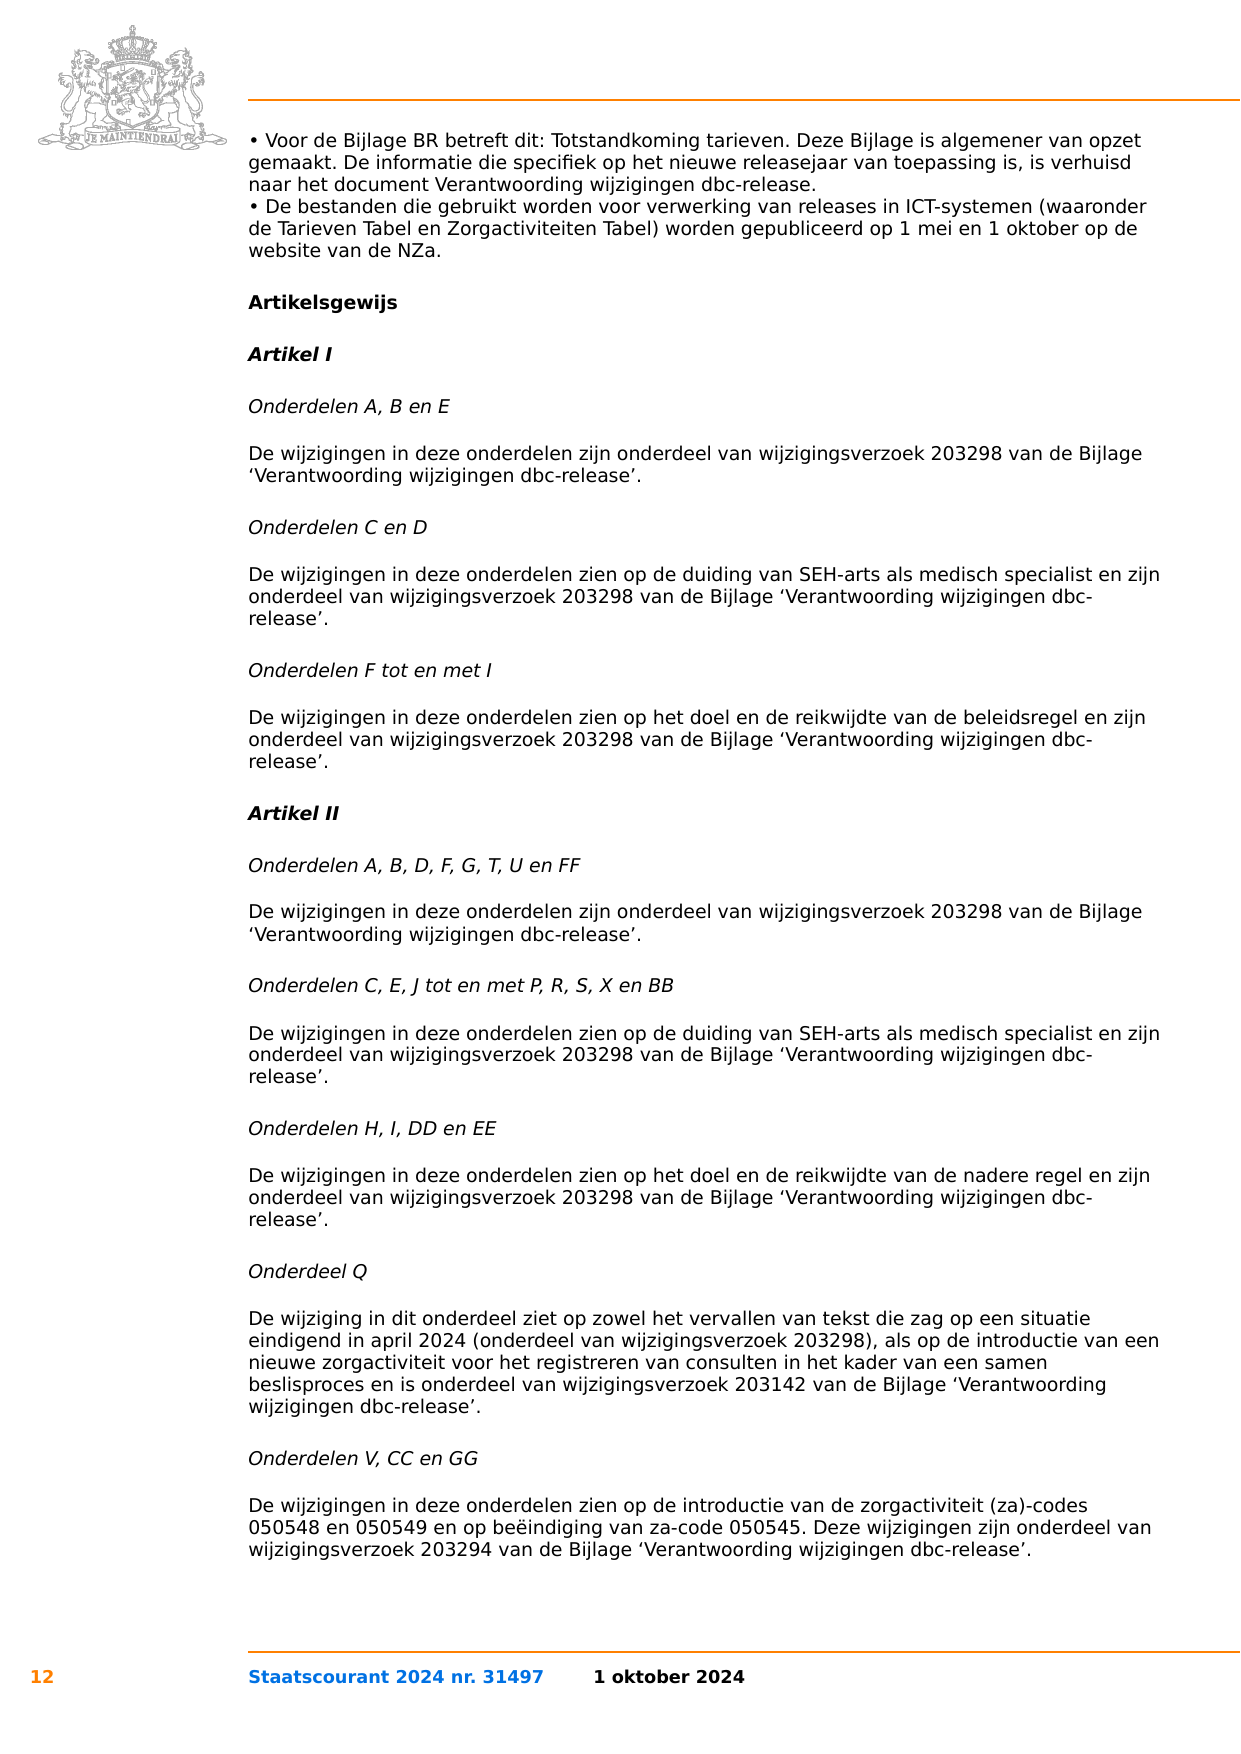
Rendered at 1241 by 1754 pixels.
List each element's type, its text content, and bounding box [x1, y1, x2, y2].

text De wijzigingen in deze onderdelen zien op de introductie van de zorgactiviteit (za)-codes 050548 en 050549 en op beëindiging van za-code 050545. Deze wijzigingen zijn onderdeel van wijzigingsverzoek 203294 van de Bijlage ‘Verantwoording wijzigingen dbc-release’. [248, 1495, 1163, 1561]
subtitle Onderdelen A, B en E [248, 396, 1163, 418]
subtitle Onderdelen C, E, J tot en met P, R, S, X en BB [248, 975, 1163, 997]
subtitle Onderdelen H, I, DD en EE [248, 1118, 1163, 1140]
text De wijzigingen in deze onderdelen zien op het doel en de reikwijdte van de beleidsregel en zijn onderdeel van wijzigingsverzoek 203298 van de Bijlage ‘Verantwoording wijzigingen dbc-release’. [248, 707, 1163, 772]
subtitle Artikel II [248, 802, 1163, 824]
text De wijzigingen in deze onderdelen zien op de duiding van SEH-arts als medisch specialist en zijn onderdeel van wijzigingsverzoek 203298 van de Bijlage ‘Verantwoording wijzigingen dbc-release’. [248, 564, 1163, 629]
subtitle Artikel I [248, 344, 1163, 366]
text De wijzigingen in deze onderdelen zien op het doel en de reikwijdte van de nadere regel en zijn onderdeel van wijzigingsverzoek 203298 van de Bijlage ‘Verantwoording wijzigingen dbc-release’. [248, 1165, 1163, 1231]
text De wijzigingen in deze onderdelen zijn onderdeel van wijzigingsverzoek 203298 van de Bijlage ‘Verantwoording wijzigingen dbc-release’. [248, 901, 1163, 945]
picture [38, 25, 227, 150]
subtitle Onderdelen F tot en met I [248, 659, 1163, 682]
text • Voor de Bijlage BR betreft dit: Totstandkoming tarieven. Deze Bijlage is algemener van opzet gemaakt. De informatie die specifiek op het nieuwe releasejaar van toepassing is, is verhuisd naar het document Verantwoording wijzigingen dbc-release. [248, 130, 1163, 196]
subtitle Onderdelen A, B, D, F, G, T, U en FF [248, 854, 1163, 876]
subtitle Onderdeel Q [248, 1261, 1163, 1283]
text • De bestanden die gebruikt worden voor verwerking van releases in ICT-systemen (waaronder de Tarieven Tabel en Zorgactiviteiten Tabel) worden gepubliceerd op 1 mei en 1 oktober op de website van de NZa. [248, 196, 1163, 262]
subtitle Artikelsgewijs [248, 292, 1163, 314]
text De wijziging in dit onderdeel ziet op zowel het vervallen van tekst die zag op een situatie eindigend in april 2024 (onderdeel van wijzigingsverzoek 203298), als op de introductie van een nieuwe zorgactiviteit voor het registreren van consulten in het kader van een samen beslisproces en is onderdeel van wijzigingsverzoek 203142 van de Bijlage ‘Verantwoording wijzigingen dbc-release’. [248, 1308, 1163, 1418]
text De wijzigingen in deze onderdelen zijn onderdeel van wijzigingsverzoek 203298 van de Bijlage ‘Verantwoording wijzigingen dbc-release’. [248, 443, 1163, 487]
subtitle Onderdelen V, CC en GG [248, 1448, 1163, 1470]
subtitle Onderdelen C en D [248, 517, 1163, 539]
text De wijzigingen in deze onderdelen zien op de duiding van SEH-arts als medisch specialist en zijn onderdeel van wijzigingsverzoek 203298 van de Bijlage ‘Verantwoording wijzigingen dbc-release’. [248, 1022, 1163, 1088]
